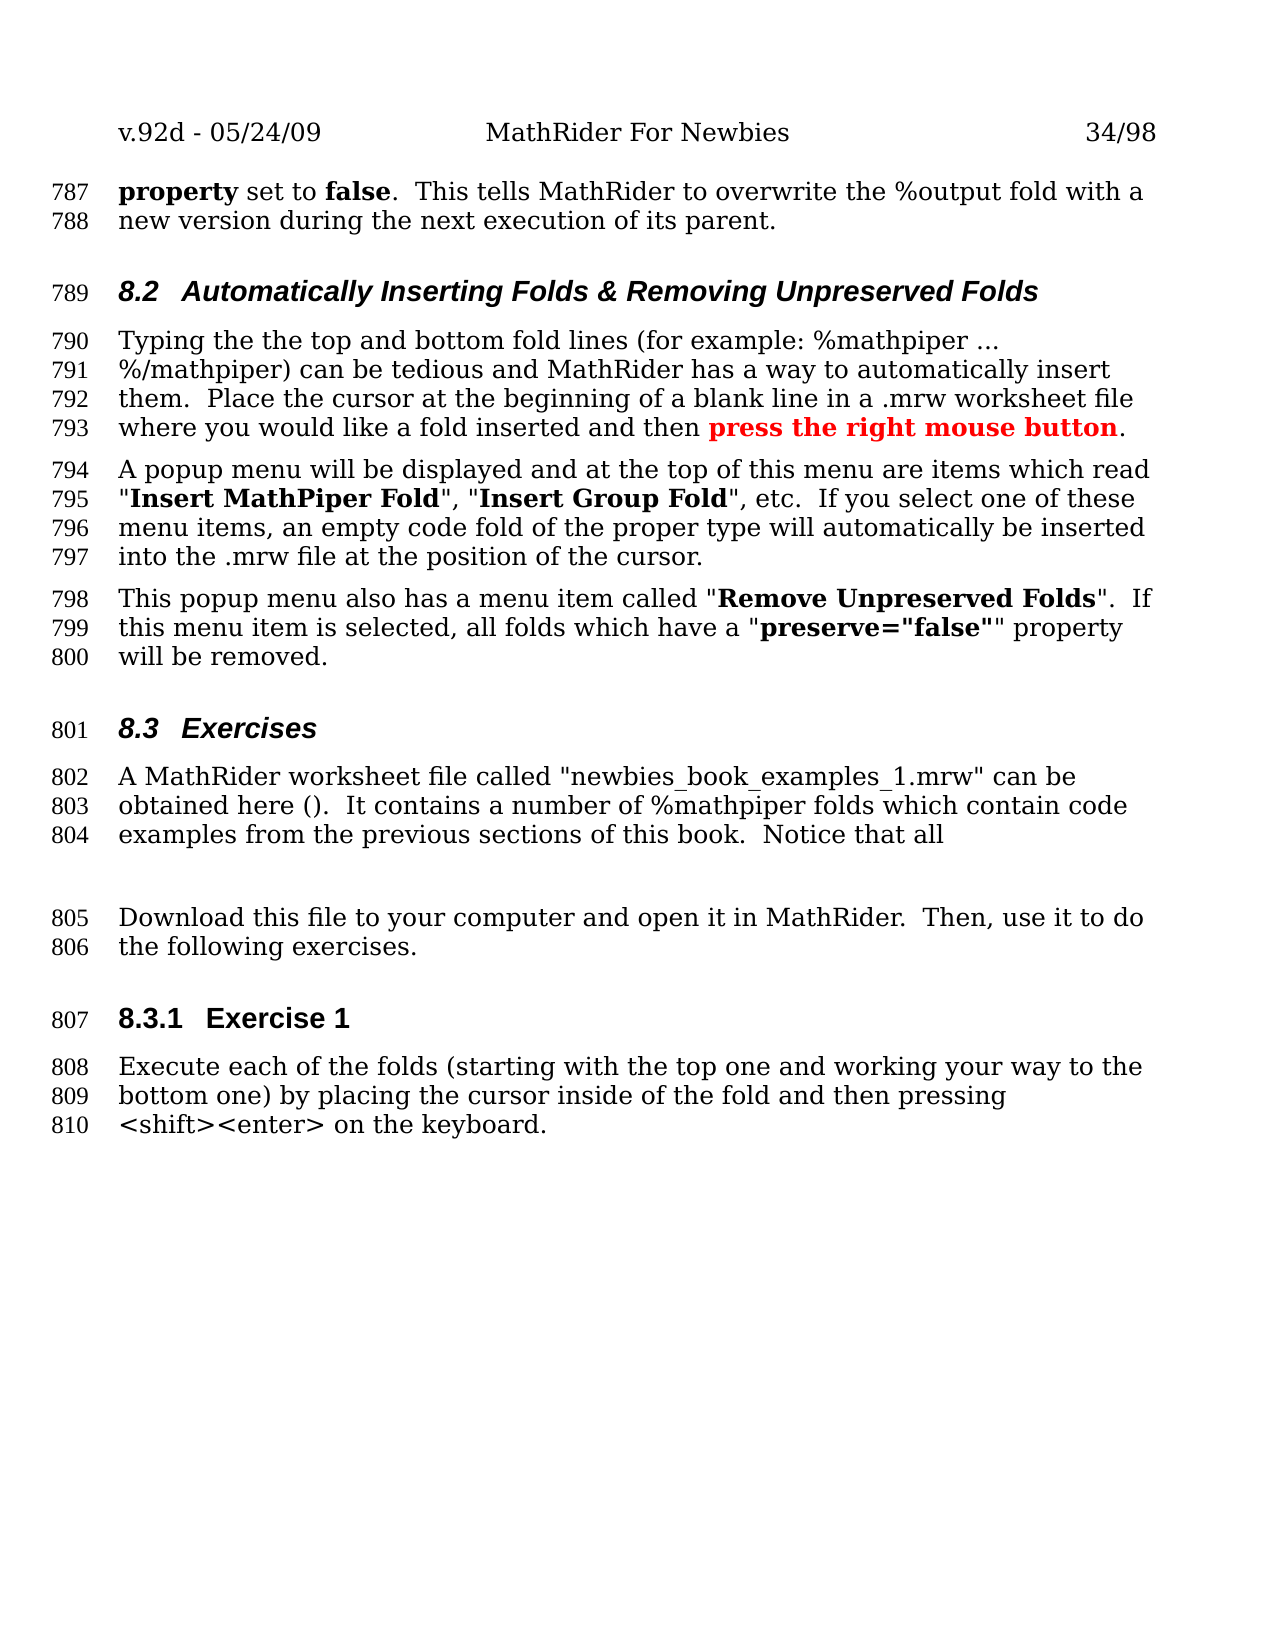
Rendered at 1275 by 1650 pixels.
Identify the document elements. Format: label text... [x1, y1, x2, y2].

text Download this file to your computer and open it in MathRider. Then, use it to do the following exercises. [118, 903, 1157, 962]
text property set to false. This tells MathRider to overwrite the %output fold with a new version during the next execution of its parent. [118, 177, 1157, 235]
subtitle Exercises [118, 711, 1157, 744]
text A MathRider worksheet file called "newbies_book_examples_1.mrw" can be obtained here (). It contains a number of %mathpiper folds which contain code examples from the previous sections of this book. Notice that all [118, 762, 1157, 850]
text This popup menu also has a menu item called "Remove Unpreserved Folds". If this menu item is selected, all folds which have a "preserve="false"" property will be removed. [118, 584, 1157, 672]
text A popup menu will be displayed and at the top of this menu are items which read "Insert MathPiper Fold", "Insert Group Fold", etc. If you select one of these menu items, an empty code fold of the proper type will automatically be inserted into the .mrw file at the position of the cursor. [118, 455, 1157, 572]
text Typing the the top and bottom fold lines (for example: %mathpiper ... %/mathpiper) can be tedious and MathRider has a way to automatically insert them. Place the cursor at the beginning of a blank line in a .mrw worksheet file where you would like a fold inserted and then press the right mouse button. [118, 326, 1157, 443]
text Execute each of the folds (starting with the top one and working your way to the bottom one) by placing the cursor inside of the fold and then pressing <shift><enter> on the keyboard. [118, 1052, 1157, 1140]
subtitle Automatically Inserting Folds & Removing Unpreserved Folds [118, 274, 1157, 308]
subtitle Exercise 1 [118, 1001, 1157, 1034]
